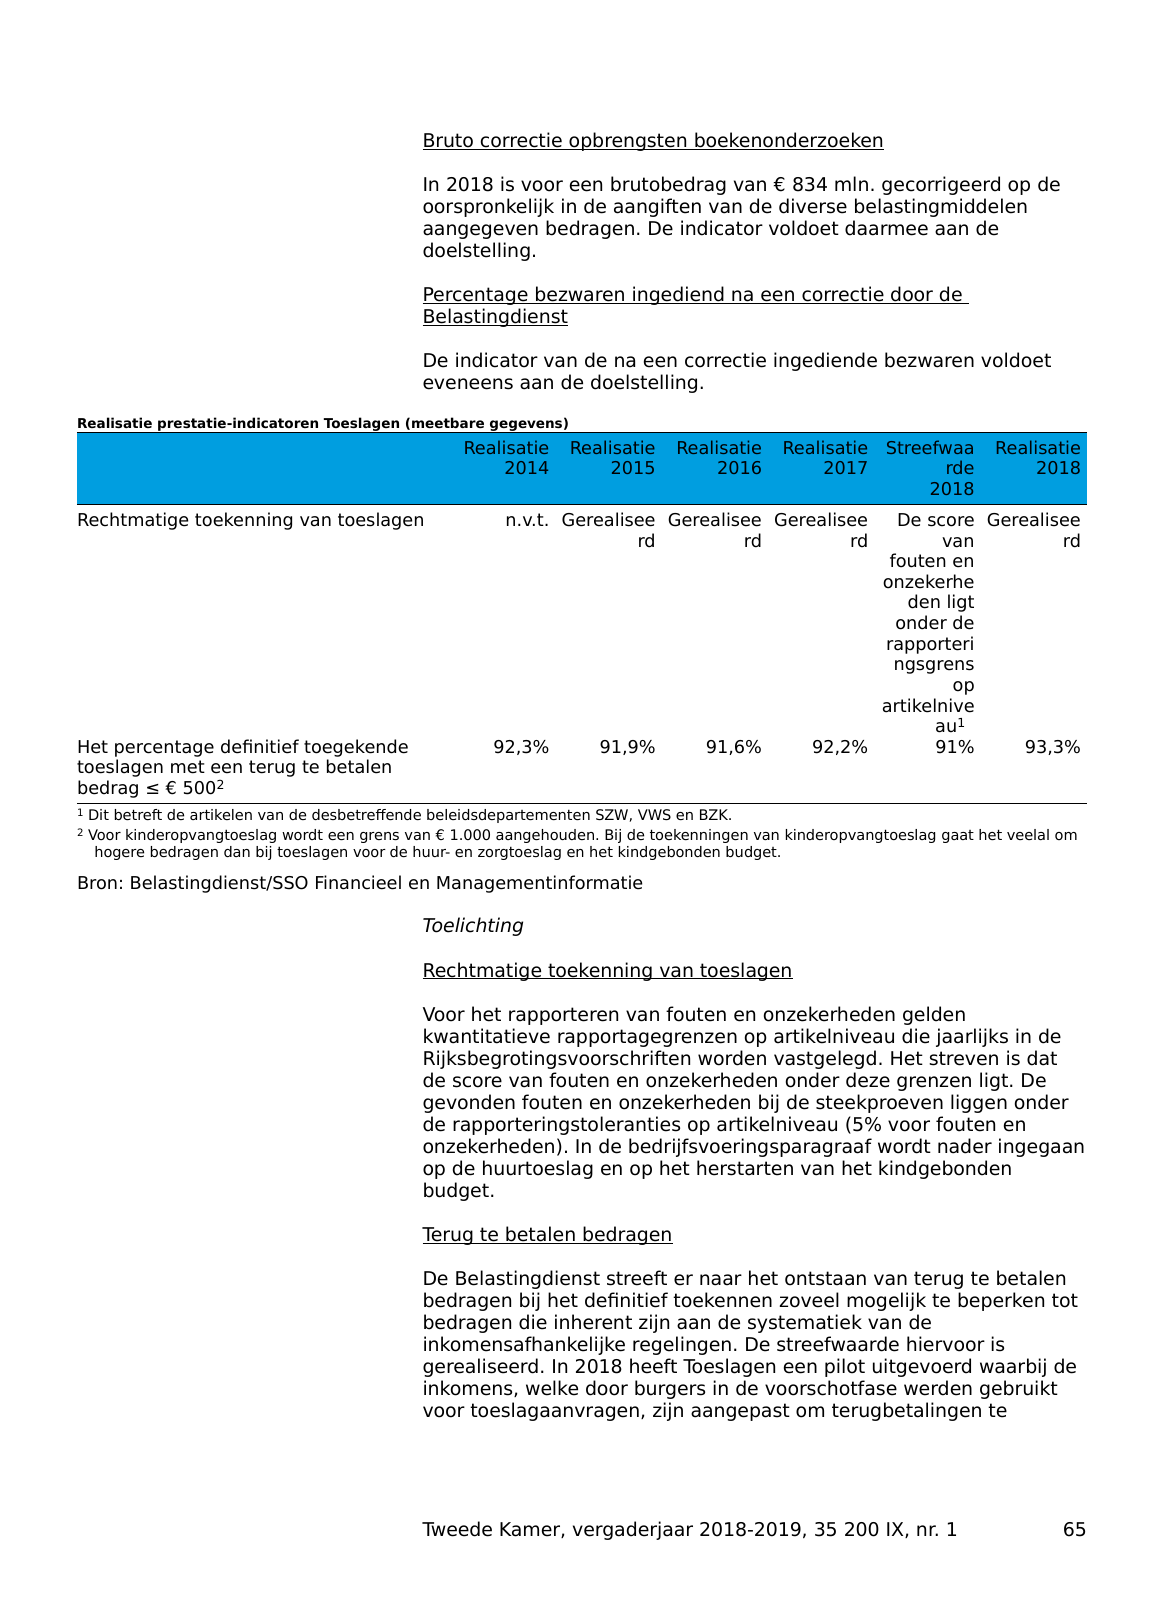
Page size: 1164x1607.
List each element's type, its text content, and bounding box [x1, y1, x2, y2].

table_cell Realisatie 2015 [555, 433, 661, 504]
table_cell Realisatie 2014 [449, 433, 555, 504]
table_cell Streefwaarde 2018 [874, 433, 980, 504]
subtitle Rechtmatige toekenning van toeslagen [422, 959, 1087, 982]
table_cell Realisatie 2017 [768, 433, 874, 504]
table_cell 92,2% [768, 737, 874, 803]
table_cell 91% [874, 737, 980, 803]
subtitle Percentage bezwaren ingediend na een correctie door de Belastingdienst [422, 284, 1087, 328]
subtitle Toelichting [422, 915, 1087, 937]
table_cell Gerealiseerd [980, 505, 1087, 737]
subtitle Terug te betalen bedragen [422, 1224, 1087, 1246]
text Voor het rapporteren van fouten en onzekerheden gelden kwantitatieve rapportagegrenzen op artikelniveau die jaarlijks in de Rijksbegrotingsvoorschriften worden vastgelegd. Het streven is dat de score van fouten en onzekerheden onder deze grenzen ligt. De gevonden fouten en onzekerheden bij de steekproeven liggen onder de rapporteringstoleranties op artikelniveau (5% voor fouten en onzekerheden). In de bedrijfsvoeringsparagraaf wordt nader ingegaan op de huurtoeslag en op het herstarten van het kindgebonden budget. [422, 1004, 1087, 1202]
table_cell Het percentage definitief toegekende toeslagen met een terug te betalen bedrag ≤ € 5002 [77, 737, 449, 803]
table_cell 91,6% [661, 737, 768, 803]
text De Belastingdienst streeft er naar het ontstaan van terug te betalen bedragen bij het definitief toekennen zoveel mogelijk te beperken tot bedragen die inherent zijn aan de systematiek van de inkomensafhankelijke regelingen. De streefwaarde hiervoor is gerealiseerd. In 2018 heeft Toeslagen een pilot uitgevoerd waarbij de inkomens, welke door burgers in de voorschotfase werden gebruikt voor toeslagaanvragen, zijn aangepast om terugbetalingen te [422, 1268, 1087, 1422]
subtitle Bruto correctie opbrengsten boekenonderzoeken [422, 130, 1087, 152]
table_cell n.v.t. [449, 505, 555, 737]
table_cell Rechtmatige toekenning van toeslagen [77, 505, 449, 737]
text De indicator van de na een correctie ingediende bezwaren voldoet eveneens aan de doelstelling. [422, 350, 1087, 394]
text In 2018 is voor een brutobedrag van € 834 mln. gecorrigeerd op de oorspronkelijk in de aangiften van de diverse belastingmiddelen aangegeven bedragen. De indicator voldoet daarmee aan de doelstelling. [422, 174, 1087, 262]
table_cell 92,3% [449, 737, 555, 803]
table_header Realisatie prestatie-indicatoren Toeslagen (meetbare gegevens) [77, 416, 1087, 432]
table_cell Realisatie 2016 [661, 433, 768, 504]
table_cell [77, 433, 449, 504]
table_cell 93,3% [980, 737, 1087, 803]
table_cell 1 Dit betreft de artikelen van de desbetreffende beleidsdepartementen SZW, VWS en BZK. 2 Voor kinderopvangtoeslag wordt een grens van € 1.000 aangehouden. Bij de toekenningen van kinderopvangtoeslag gaat het veelal om hogere bedragen dan bij toeslagen voor de huur- en zorgtoeslag en het kindgebonden budget. Bron: Belastingdienst/SSO Financieel en Managementinformatie [77, 804, 1087, 893]
table_cell De score van fouten en onzekerheden ligt onder de rapporteringsgrens op artikelniveau1 [874, 505, 980, 737]
table_cell Realisatie 2018 [980, 433, 1087, 504]
table_cell Gerealiseerd [555, 505, 661, 737]
table_cell Gerealiseerd [768, 505, 874, 737]
table_cell 91,9% [555, 737, 661, 803]
table_cell Gerealiseerd [661, 505, 768, 737]
